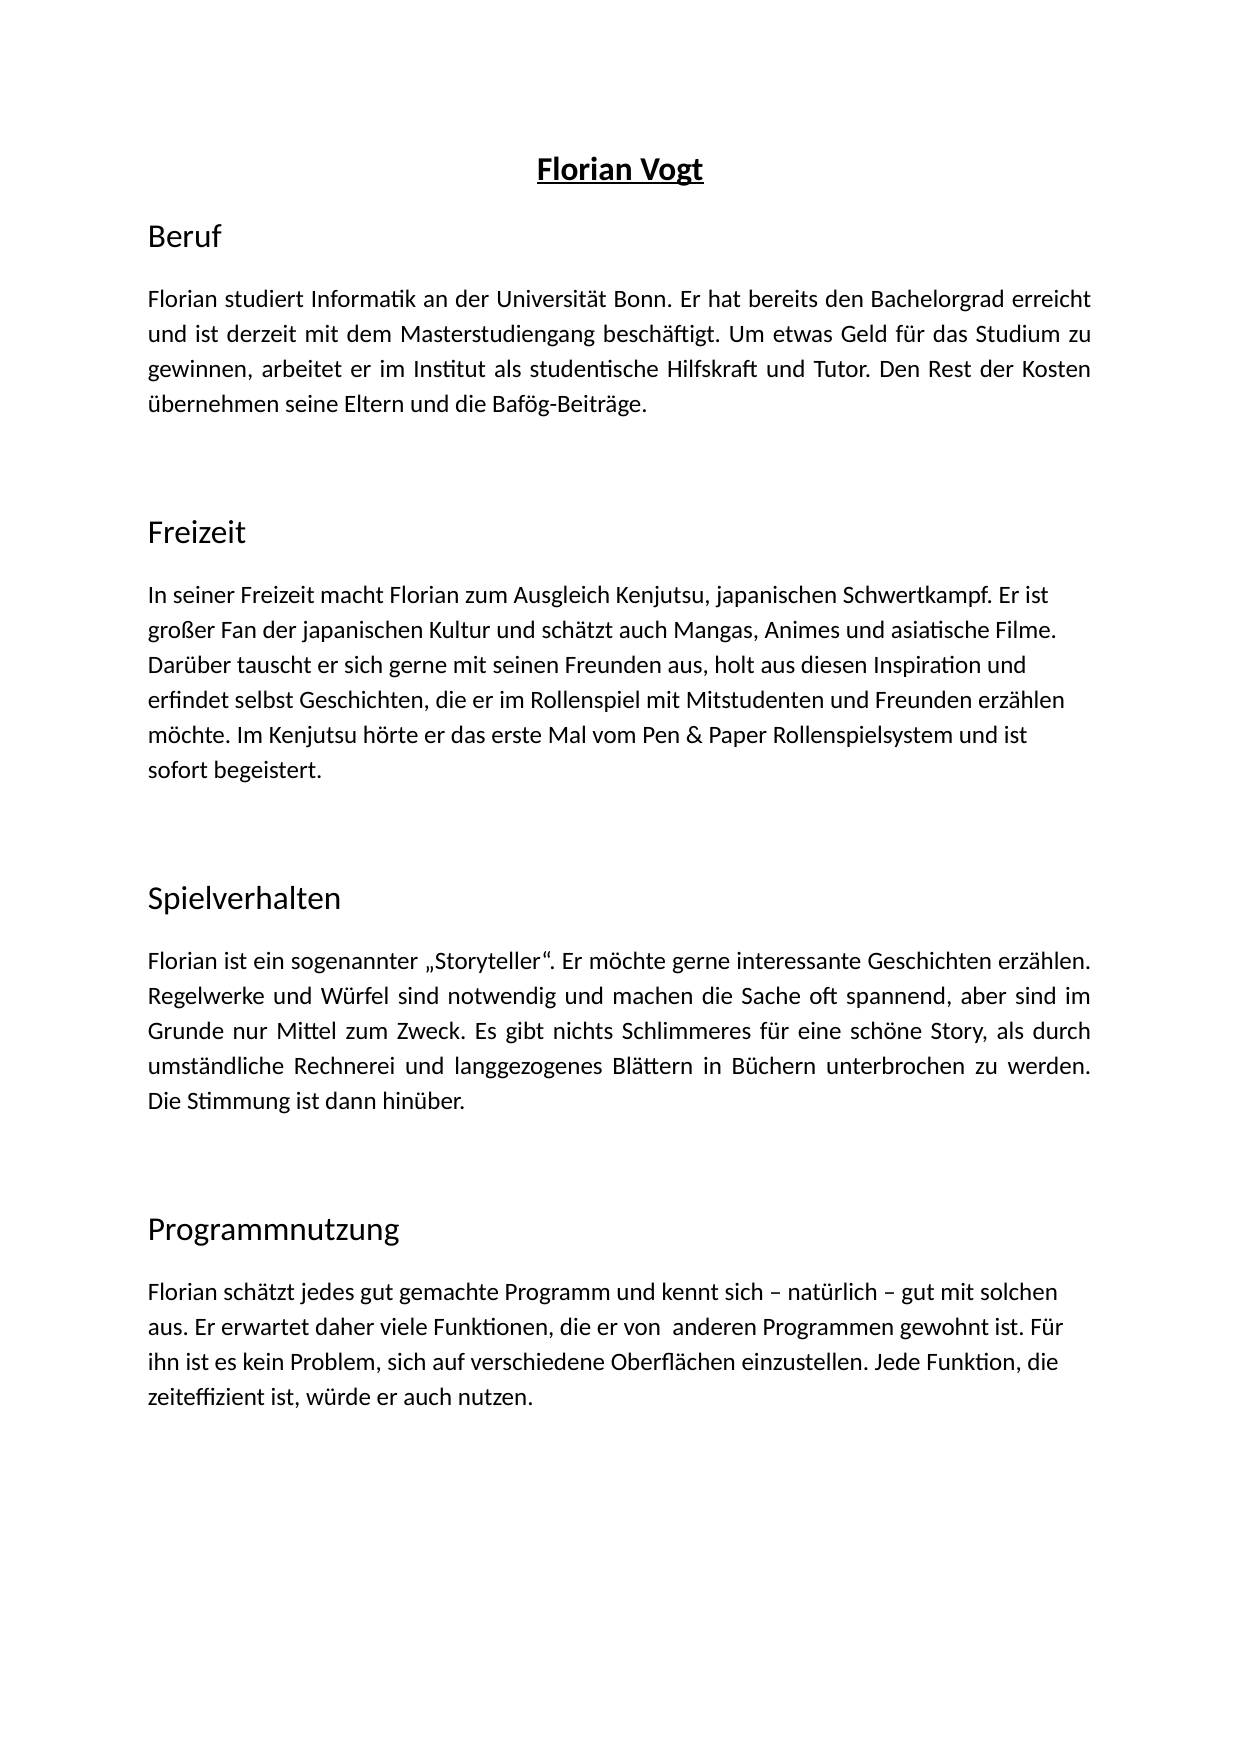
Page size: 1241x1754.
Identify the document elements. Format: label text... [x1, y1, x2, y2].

text Programmnutzung [148, 1208, 1093, 1249]
text Spielverhalten [148, 877, 1093, 918]
text Florian studiert Informatik an der Universität Bonn. Er hat bereits den Bachelorgrad erreicht und ist derzeit mit dem Masterstudiengang beschäftigt. Um etwas Geld für das Studium zu gewinnen, arbeitet er im Institut als studentische Hilfskraft und Tutor. Den Rest der Kosten übernehmen seine Eltern und die Bafög-Beiträge. [148, 283, 1093, 418]
text Florian ist ein sogenannter „Storyteller“. Er möchte gerne interessante Geschichten erzählen. Regelwerke und Würfel sind notwendig und machen die Sache oft spannend, aber sind im Grunde nur Mittel zum Zweck. Es gibt nichts Schlimmeres für eine schöne Story, als durch umständliche Rechnerei und langgezogenes Blättern in Büchern unterbrochen zu werden. Die Stimmung ist dann hinüber. [148, 945, 1093, 1115]
text Freizeit [148, 511, 1093, 552]
text Florian Vogt [148, 148, 1093, 188]
text Beruf [148, 215, 1093, 256]
text Florian schätzt jedes gut gemachte Programm und kennt sich – natürlich – gut mit solchen aus. Er erwartet daher viele Funktionen, die er von anderen Programmen gewohnt ist. Für ihn ist es kein Problem, sich auf verschiedene Oberflächen einzustellen. Jede Funktion, die zeiteffizient ist, würde er auch nutzen. [148, 1276, 1093, 1411]
text In seiner Freizeit macht Florian zum Ausgleich Kenjutsu, japanischen Schwertkampf. Er ist großer Fan der japanischen Kultur und schätzt auch Mangas, Animes und asiatische Filme. Darüber tauscht er sich gerne mit seinen Freunden aus, holt aus diesen Inspiration und erfindet selbst Geschichten, die er im Rollenspiel mit Mitstudenten und Freunden erzählen möchte. Im Kenjutsu hörte er das erste Mal vom Pen & Paper Rollenspielsystem und ist sofort begeistert. [148, 579, 1093, 784]
